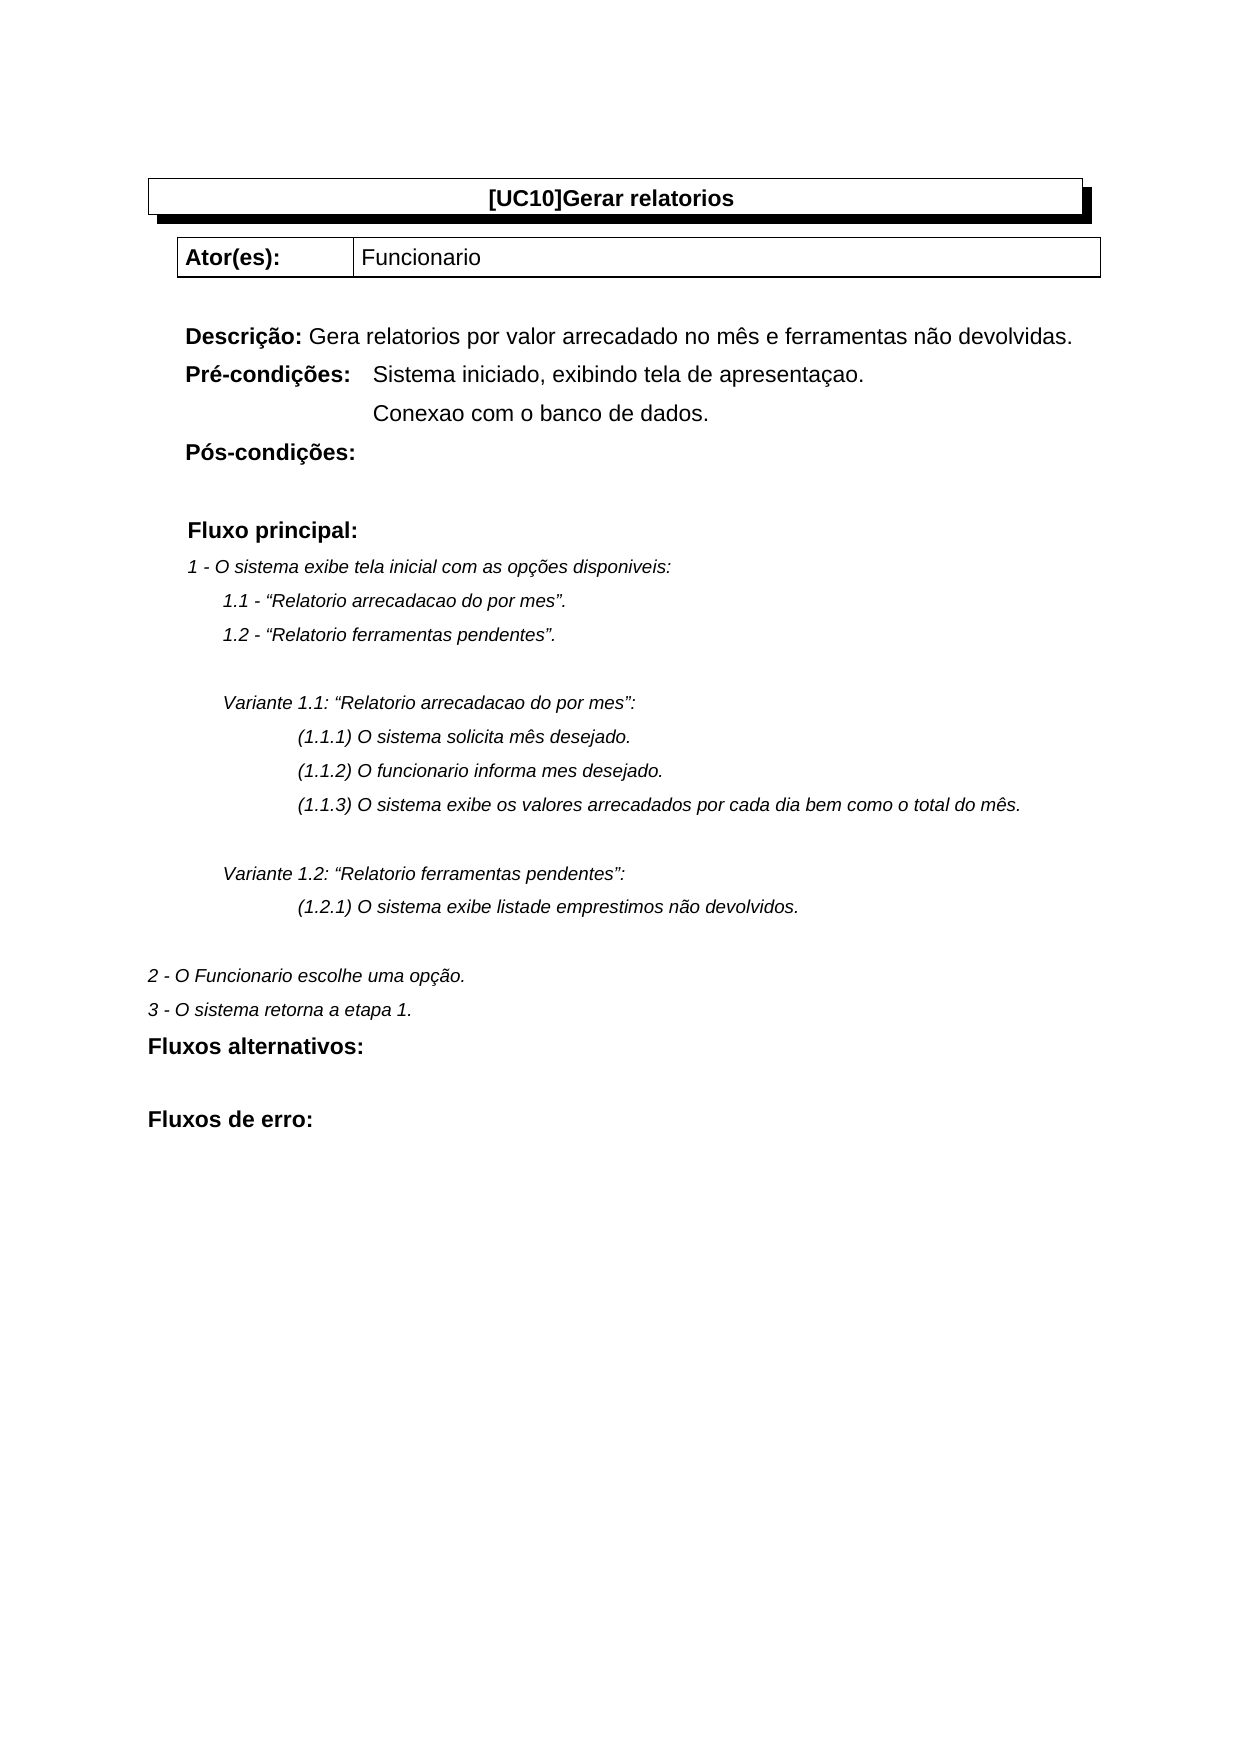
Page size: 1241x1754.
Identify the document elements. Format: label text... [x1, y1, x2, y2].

text Descrição: Gera relatorios por valor arrecadado no mês e ferramentas não devolvidas. [185, 323, 1092, 349]
text 1 - O sistema exibe tela inicial com as opções disponiveis: [187, 556, 1092, 577]
text Fluxo principal: [187, 517, 1092, 543]
text 3 - O sistema retorna a etapa 1. [148, 998, 1092, 1020]
text Variante 1.1: “Relatorio arrecadacao do por mes”: [187, 692, 1092, 713]
text (1.2.1) O sistema exibe listade emprestimos não devolvidos. [187, 896, 1092, 918]
text 2 - O Funcionario escolhe uma opção. [148, 964, 1092, 986]
text 1.2 - “Relatorio ferramentas pendentes”. [187, 624, 1092, 645]
table_header Funcionario [354, 238, 1100, 276]
text [UC10]Gerar relatorios [149, 179, 1082, 214]
text 1.1 - “Relatorio arrecadacao do por mes”. [187, 590, 1092, 611]
text (1.1.2) O funcionario informa mes desejado. [187, 760, 1092, 782]
text Fluxos alternativos: [148, 1033, 1092, 1059]
text (1.1.1) O sistema solicita mês desejado. [187, 726, 1092, 748]
text Pré-condições: Sistema iniciado, exibindo tela de apresentaçao. [185, 361, 1092, 388]
text Pós-condições: [185, 439, 1092, 466]
text (1.1.3) O sistema exibe os valores arrecadados por cada dia bem como o total do mês. [148, 794, 1092, 816]
text Variante 1.2: “Relatorio ferramentas pendentes”: [187, 862, 1092, 884]
table_header Ator(es): [178, 238, 353, 276]
text Conexao com o banco de dados. [185, 400, 1092, 427]
text Fluxos de erro: [148, 1106, 1092, 1132]
